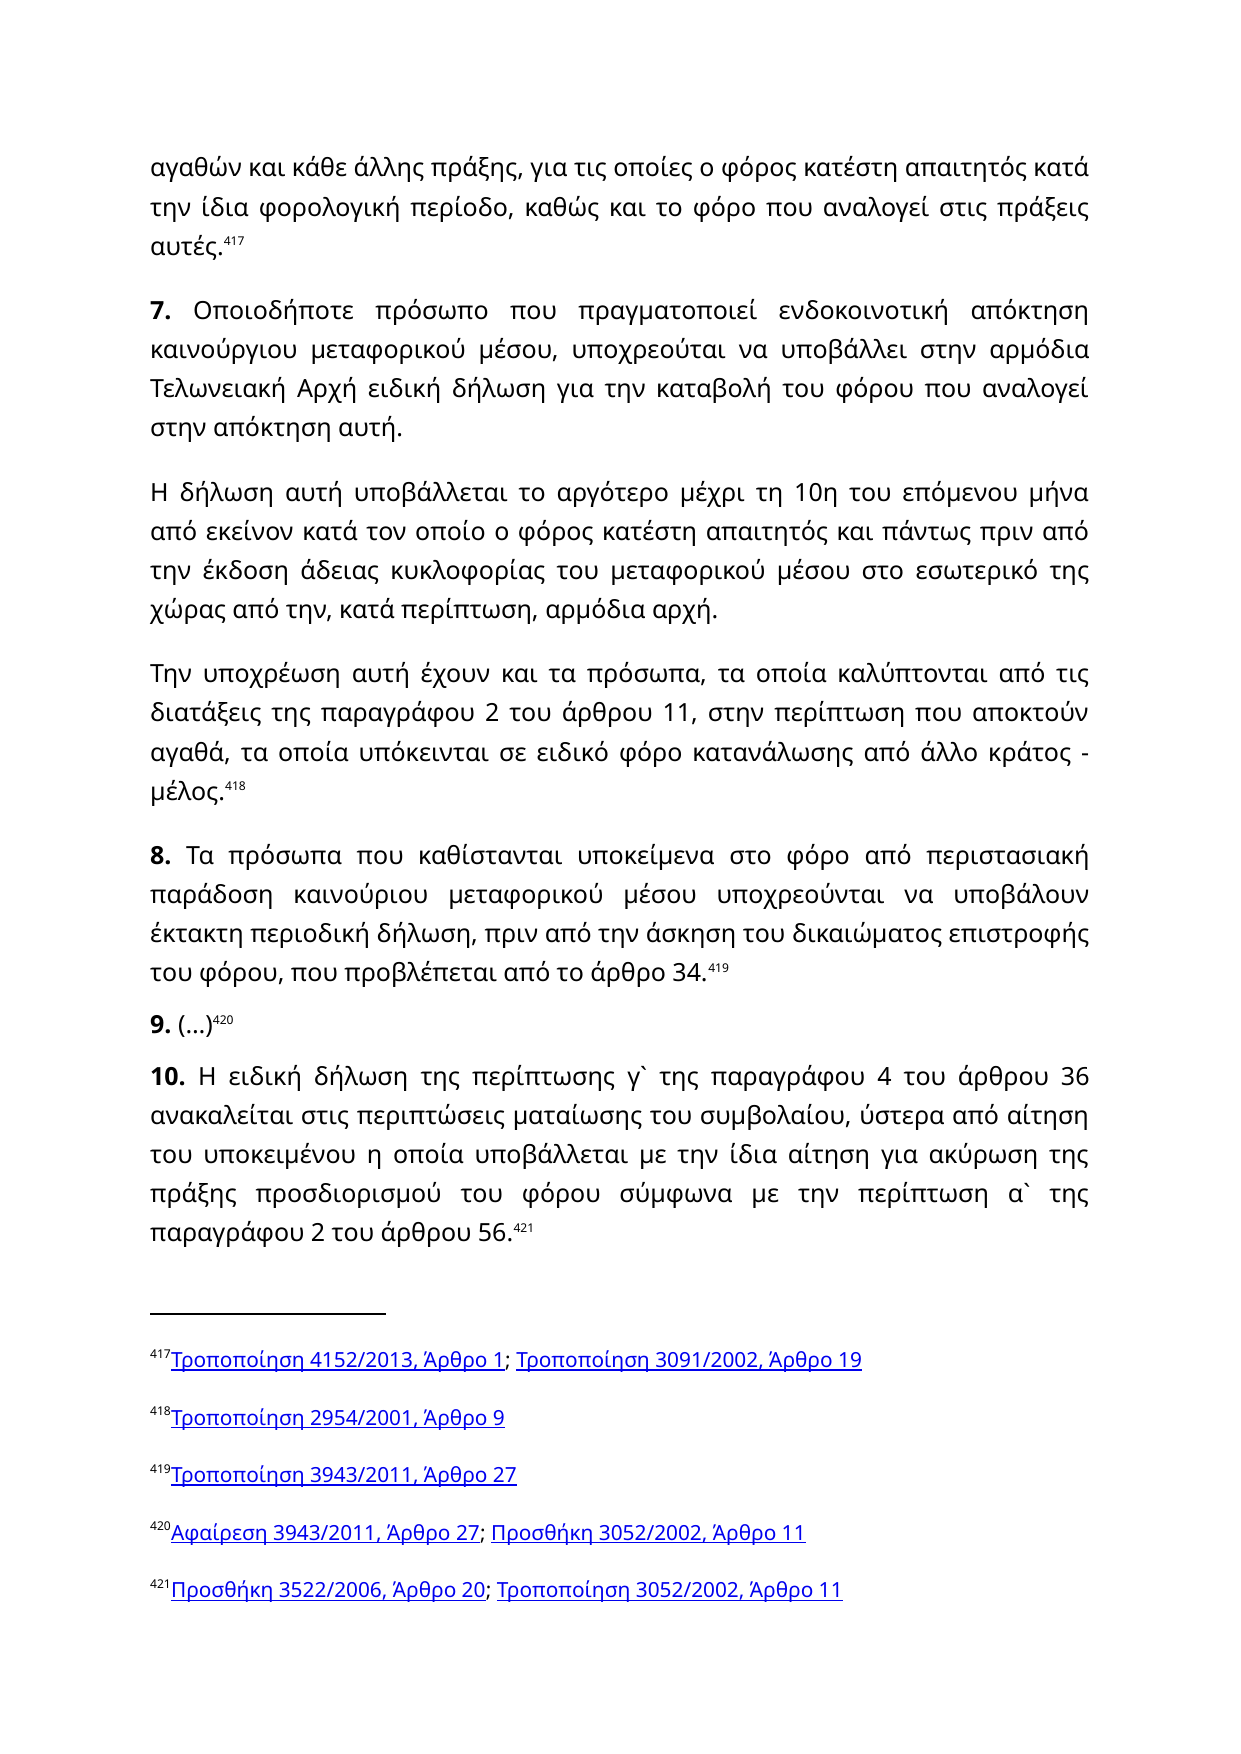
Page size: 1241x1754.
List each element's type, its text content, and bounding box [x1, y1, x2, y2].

text 7. Οποιοδήποτε πρόσωπο που πραγματοποιεί ενδοκοινοτική απόκτηση καινούργιου μεταφορικού μέσου, υποχρεούται να υποβάλλει στην αρμόδια Τελωνειακή Αρχή ειδική δήλωση για την καταβολή του φόρου που αναλογεί στην απόκτηση αυτή. [150, 292, 1090, 444]
text Η δήλωση αυτή υποβάλλεται το αργότερο μέχρι τη 10η του επόμενου μήνα από εκείνον κατά τον οποίο ο φόρος κατέστη απαιτητός και πάντως πριν από την έκδοση άδειας κυκλοφορίας του μεταφορικού μέσου στο εσωτερικό της χώρας από την, κατά περίπτωση, αρμόδια αρχή. [150, 474, 1090, 626]
text Τροποποίηση 2954/2001, Άρθρο 9 [150, 1403, 1090, 1431]
text 9. (…) [150, 1007, 1090, 1041]
text Αφαίρεση 3943/2011, Άρθρο 27; Προσθήκη 3052/2002, Άρθρο 11 [150, 1518, 1090, 1546]
text 10. Η ειδική δήλωση της περίπτωσης γ` της παραγράφου 4 του άρθρου 36 ανακαλείται στις περιπτώσεις ματαίωσης του συμβολαίου, ύστερα από αίτηση του υποκειμένου η οποία υποβάλλεται με την ίδια αίτηση για ακύρωση της πράξης προσδιορισμού του φόρου σύμφωνα με την περίπτωση α` της παραγράφου 2 του άρθρου 56. [150, 1058, 1090, 1249]
text Τροποποίηση 4152/2013, Άρθρο 1; Τροποποίηση 3091/2002, Άρθρο 19 [150, 1345, 1090, 1373]
text Τροποποίηση 3943/2011, Άρθρο 27 [150, 1460, 1090, 1489]
text 8. Τα πρόσωπα που καθίστανται υποκείμενα στο φόρο από περιστασιακή παράδοση καινούριου μεταφορικού μέσου υποχρεούνται να υποβάλουν έκτακτη περιοδική δήλωση, πριν από την άσκηση του δικαιώματος επιστροφής του φόρου, που προβλέπεται από το άρθρο 34. [150, 837, 1090, 989]
text Την υποχρέωση αυτή έχουν και τα πρόσωπα, τα οποία καλύπτονται από τις διατάξεις της παραγράφου 2 του άρθρου 11, στην περίπτωση που αποκτούν αγαθά, τα οποία υπόκεινται σε ειδικό φόρο κατανάλωσης από άλλο κράτος - μέλος. [150, 656, 1090, 807]
text Προσθήκη 3522/2006, Άρθρο 20; Τροποποίηση 3052/2002, Άρθρο 11 [150, 1576, 1090, 1604]
text αγαθών και κάθε άλλης πράξης, για τις οποίες ο φόρος κατέστη απαιτητός κατά την ίδια φορολογική περίοδο, καθώς και το φόρο που αναλογεί στις πράξεις αυτές. [150, 150, 1090, 262]
